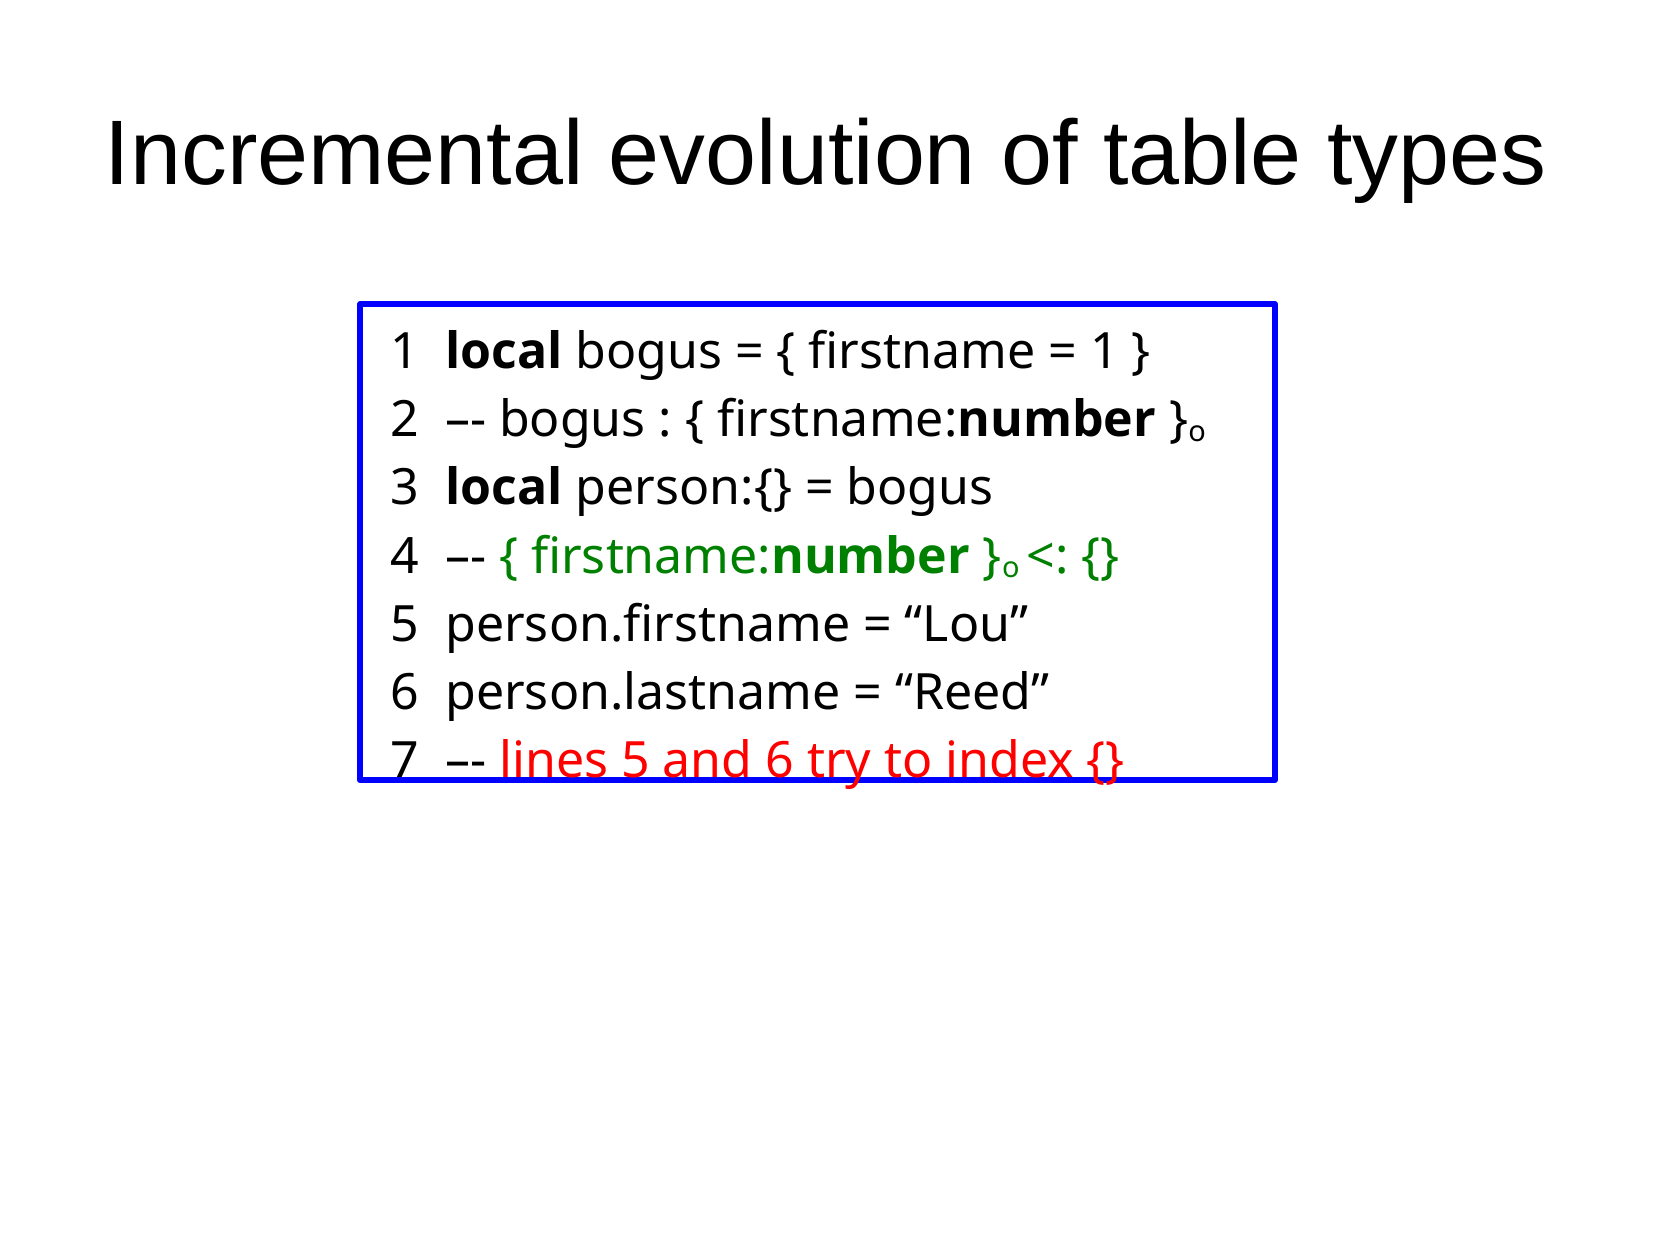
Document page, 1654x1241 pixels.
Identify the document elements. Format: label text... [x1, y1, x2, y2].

title Incremental evolution of table types [82, 49, 1571, 257]
text_box 1 local bogus = { firstname = 1 } 2 –- bogus : { firstname:number }o 3 local person:{} = bogus 4 –- { firstname:number }o <: {} 5 person.firstname = “Lou” 6 person.lastname = “Reed” 7 –- lines 5 and 6 try to index {} [360, 304, 1276, 781]
